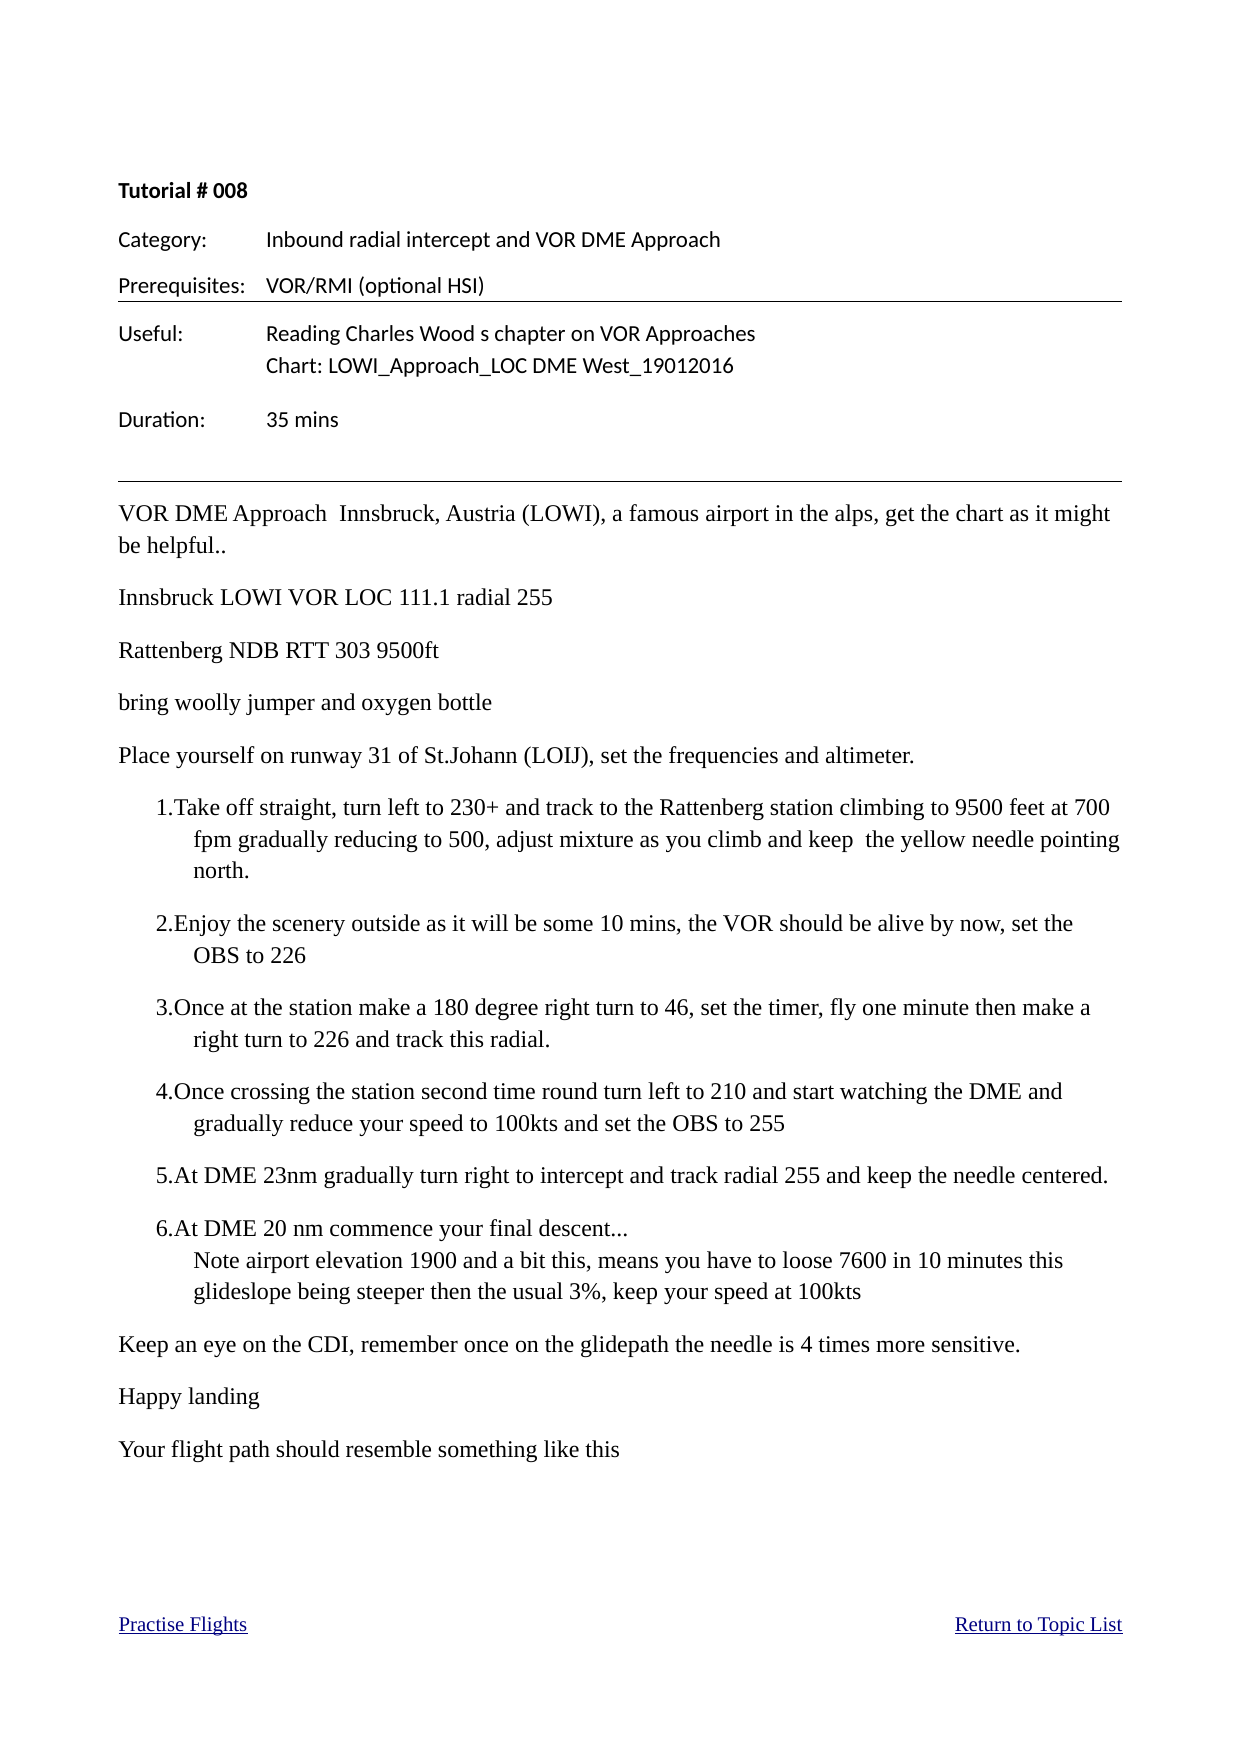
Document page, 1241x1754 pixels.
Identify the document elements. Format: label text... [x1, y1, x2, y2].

list At DME 23nm gradually turn right to intercept and track radial 255 and keep the needle centered. [156, 1161, 1122, 1189]
text Happy landing [118, 1382, 1122, 1410]
text Tutorial # 008 [118, 176, 1122, 204]
list Take off straight, turn left to 230+ and track to the Rattenberg station climbing to 9500 feet at 700 fpm gradually reducing to 500, adjust mixture as you climb and keep the yellow needle pointing north. [156, 793, 1122, 884]
list Enjoy the scenery outside as it will be some 10 mins, the VOR should be alive by now, set the OBS to 226 [156, 909, 1122, 968]
list At DME 20 nm commence your final descent... Note airport elevation 1900 and a bit this, means you have to loose 7600 in 10 minutes this glideslope being steeper then the usual 3%, keep your speed at 100kts [156, 1214, 1122, 1305]
text Keep an eye on the CDI, remember once on the glidepath the needle is 4 times more sensitive. [118, 1330, 1122, 1357]
text Useful: Reading Charles Wood s chapter on VOR Approaches Chart: LOWI_Approach_LOC DME West_19012016 [118, 319, 1122, 380]
text Your flight path should resemble something like this [118, 1435, 1122, 1462]
text Duration: 35 mins [118, 405, 1122, 433]
text bring woolly jumper and oxygen bottle [118, 688, 1122, 716]
text Prerequisites: VOR/RMI (optional HSI) [118, 271, 1122, 301]
list Once at the station make a 180 degree right turn to 46, set the timer, fly one minute then make a right turn to 226 and track this radial. [156, 993, 1122, 1052]
text Innsbruck LOWI VOR LOC 111.1 radial 255 [118, 583, 1122, 611]
list Once crossing the station second time round turn left to 210 and start watching the DME and gradually reduce your speed to 100kts and set the OBS to 255 [156, 1077, 1122, 1137]
text Place yourself on runway 31 of St.Johann (LOIJ), set the frequencies and altimeter. [118, 741, 1122, 768]
text Rattenberg NDB RTT 303 9500ft [118, 636, 1122, 663]
text Category: Inbound radial intercept and VOR DME Approach [118, 225, 1122, 253]
text VOR DME Approach Innsbruck, Austria (LOWI), a famous airport in the alps, get the chart as it might be helpful.. [118, 499, 1122, 558]
